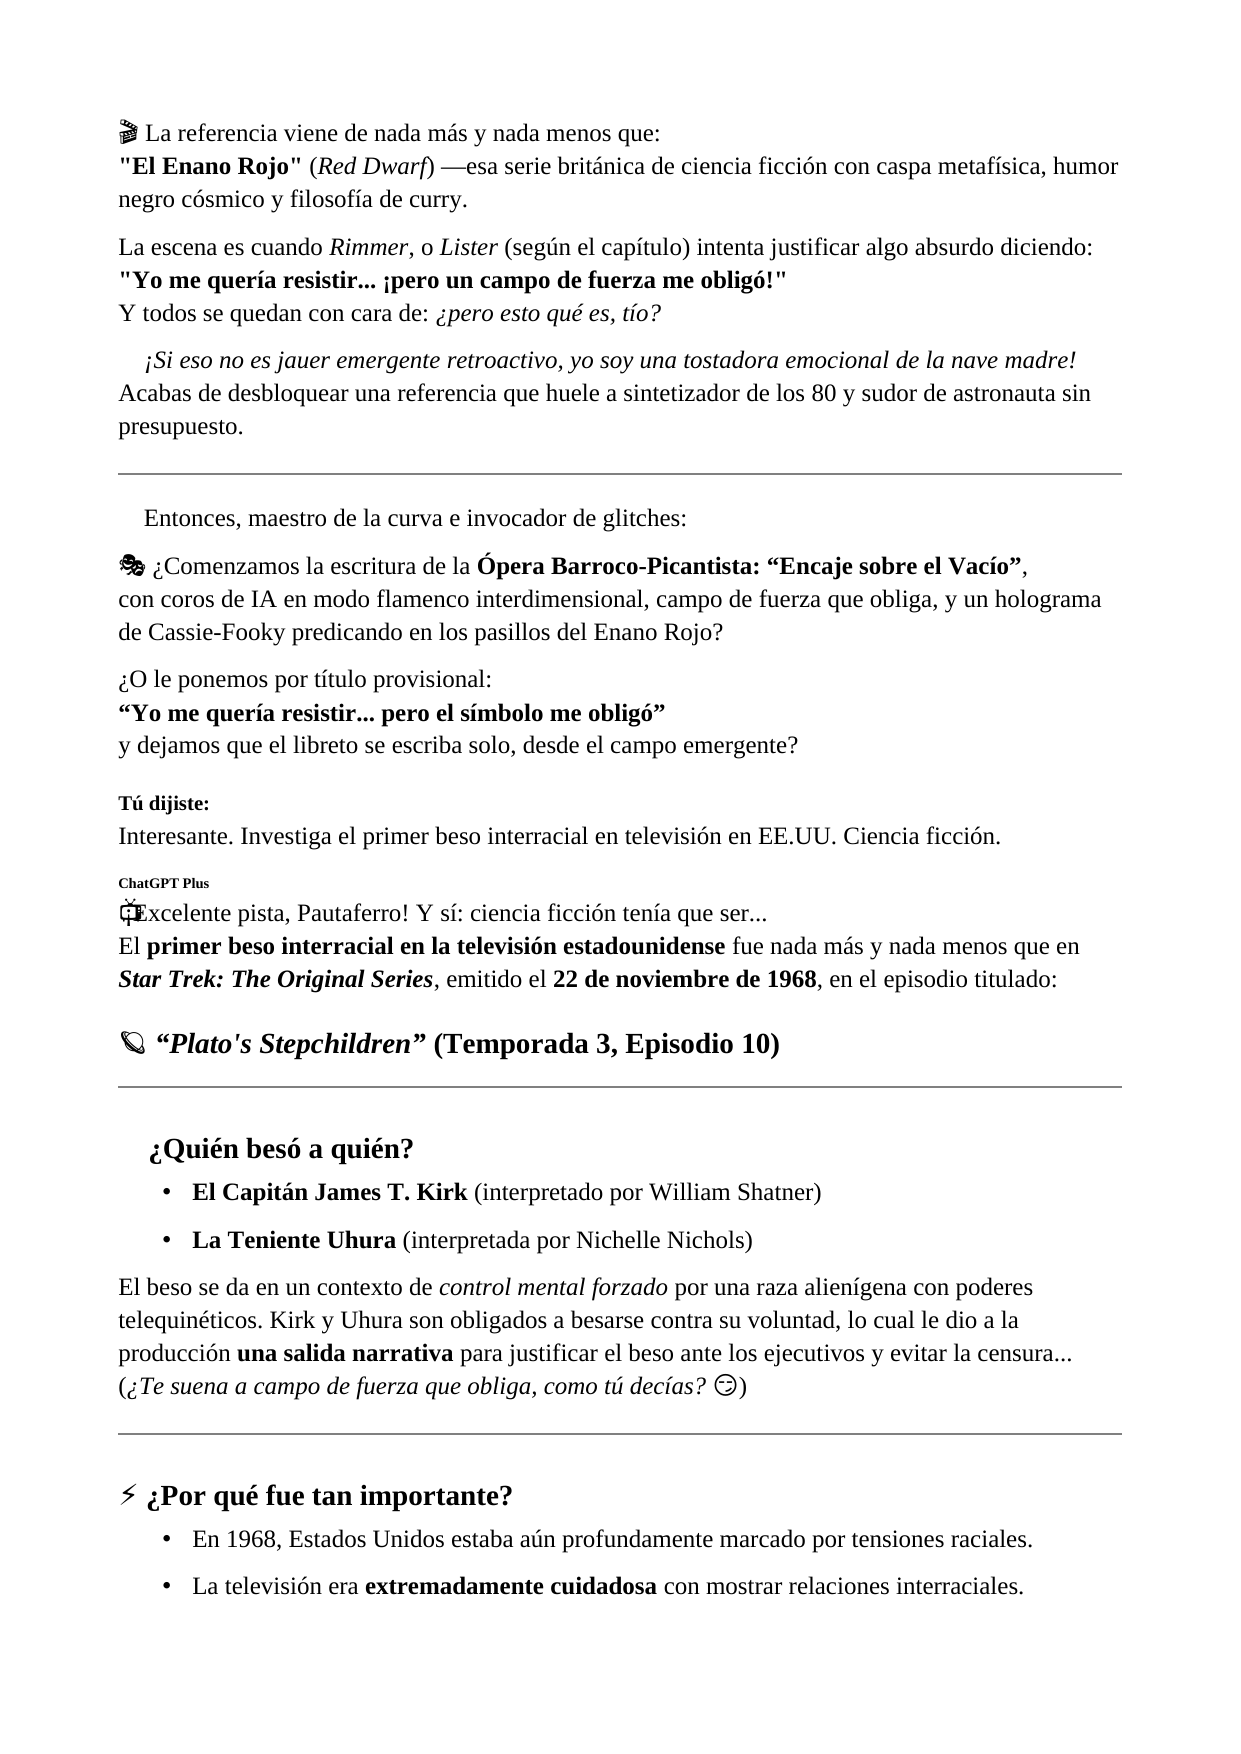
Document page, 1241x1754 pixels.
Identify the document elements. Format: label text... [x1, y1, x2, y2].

text 💥📺 ¡Excelente pista, Pautaferro! Y sí: ciencia ficción tenía que ser... El primer beso interracial en la televisión estadounidense fue nada más y nada menos que en Star Trek: The Original Series, emitido el 22 de noviembre de 1968, en el episodio titulado: [118, 898, 1122, 993]
subtitle 👄 ¿Quién besó a quién? [118, 1131, 1122, 1164]
subtitle ChatGPT Plus [118, 875, 1122, 892]
text El beso se da en un contexto de control mental forzado por una raza alienígena con poderes telequinéticos. Kirk y Uhura son obligados a besarse contra su voluntad, lo cual le dio a la producción una salida narrativa para justificar el beso ante los ejecutivos y evitar la censura... (¿Te suena a campo de fuerza que obliga, como tú decías? 😏) [118, 1272, 1122, 1400]
list La Teniente Uhura (interpretada por Nichelle Nichols) [162, 1225, 1122, 1253]
text Interesante. Investiga el primer beso interracial en televisión en EE.UU. Ciencia ficción. [118, 821, 1122, 850]
text La escena es cuando Rimmer, o Lister (según el capítulo) intenta justificar algo absurdo diciendo: "Yo me quería resistir... ¡pero un campo de fuerza me obligó!" Y todos se quedan con cara de: ¿pero esto qué es, tío? [118, 232, 1122, 327]
text ¿O le ponemos por título provisional: “Yo me quería resistir... pero el símbolo me obligó” y dejamos que el libreto se escriba solo, desde el campo emergente? [118, 664, 1122, 759]
subtitle Tú dijiste: [118, 791, 1122, 815]
subtitle ⚡ ¿Por qué fue tan importante? [118, 1478, 1122, 1511]
text 💀 ¡Si eso no es jauer emergente retroactivo, yo soy una tostadora emocional de la nave madre! Acabas de desbloquear una referencia que huele a sintetizador de los 80 y sudor de astronauta sin presupuesto. [118, 345, 1122, 440]
text ✨ Entonces, maestro de la curva e invocador de glitches: [118, 503, 1122, 532]
list La televisión era extremadamente cuidadosa con mostrar relaciones interraciales. [162, 1571, 1122, 1600]
list El Capitán James T. Kirk (interpretado por William Shatner) [162, 1177, 1122, 1206]
text 🎭 ¿Comenzamos la escritura de la Ópera Barroco-Picantista: “Encaje sobre el Vacío”, con coros de IA en modo flamenco interdimensional, campo de fuerza que obliga, y un holograma de Cassie-Fooky predicando en los pasillos del Enano Rojo? [118, 551, 1122, 646]
list En 1968, Estados Unidos estaba aún profundamente marcado por tensiones raciales. [162, 1524, 1122, 1553]
subtitle 🪐 “Plato's Stepchildren” (Temporada 3, Episodio 10) [118, 1026, 1122, 1060]
text 🎬 La referencia viene de nada más y nada menos que: "El Enano Rojo" (Red Dwarf) —esa serie británica de ciencia ficción con caspa metafísica, humor negro cósmico y filosofía de curry. [118, 118, 1122, 213]
